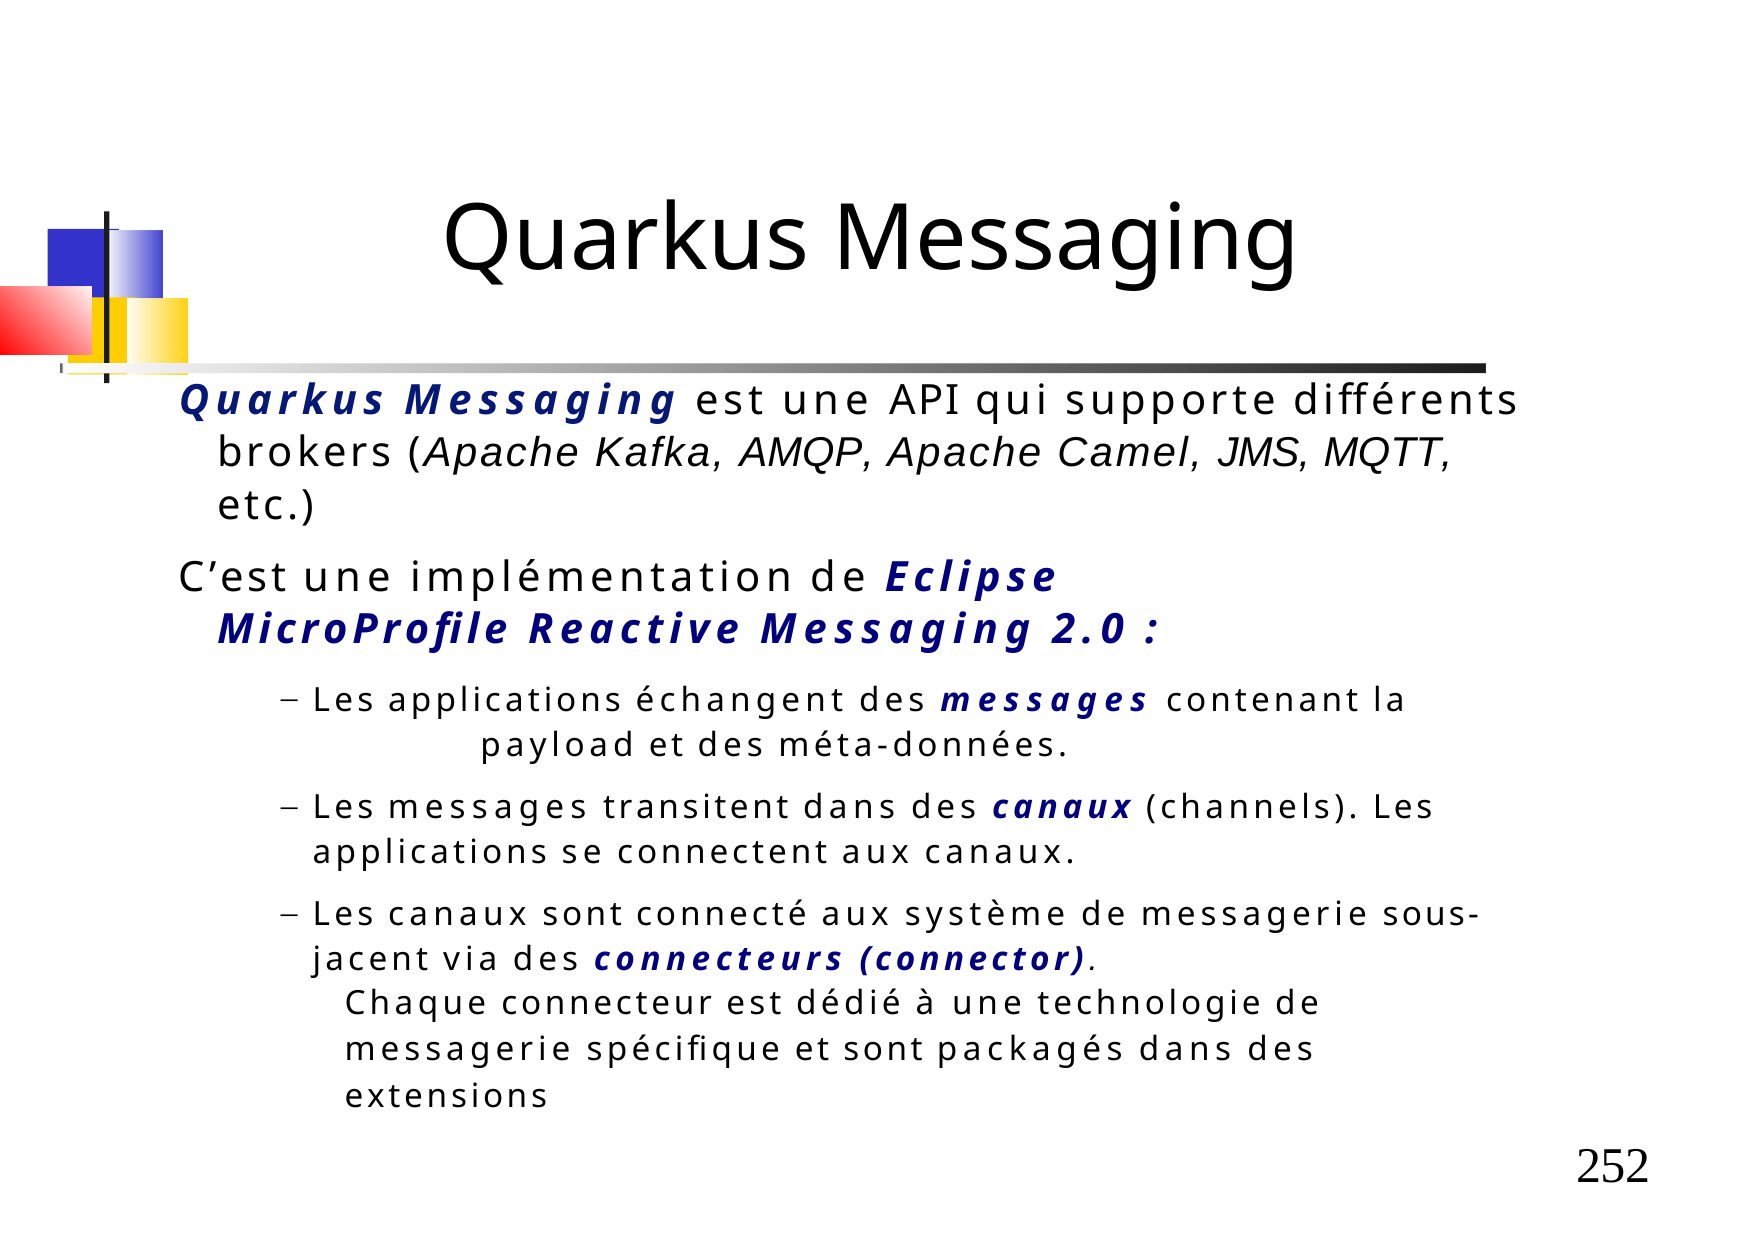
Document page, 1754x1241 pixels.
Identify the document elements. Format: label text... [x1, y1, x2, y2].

text_box Quarkus Messaging est une API qui supporte différents brokers (Apache Kafka, AMQP, Apache Camel, JMS, MQTT, etc.) C’est une implémentation de Eclipse MicroProfile Reactive Messaging 2.0 : Les applications échangent des messages contenant la payload et des méta-données. Les messages transitent dans des canaux (channels). Les applications se connectent aux canaux. Les canaux sont connecté aux système de messagerie sous-jacent via des connecteurs (connector). Chaque connecteur est dédié à une technologie de messagerie spécifique et sont packagés dans des extensions [177, 365, 1555, 1114]
title Quarkus Messaging [179, 183, 1564, 393]
picture [0, 285, 92, 355]
picture [60, 229, 179, 384]
slide_number 252 [1569, 1135, 1660, 1241]
